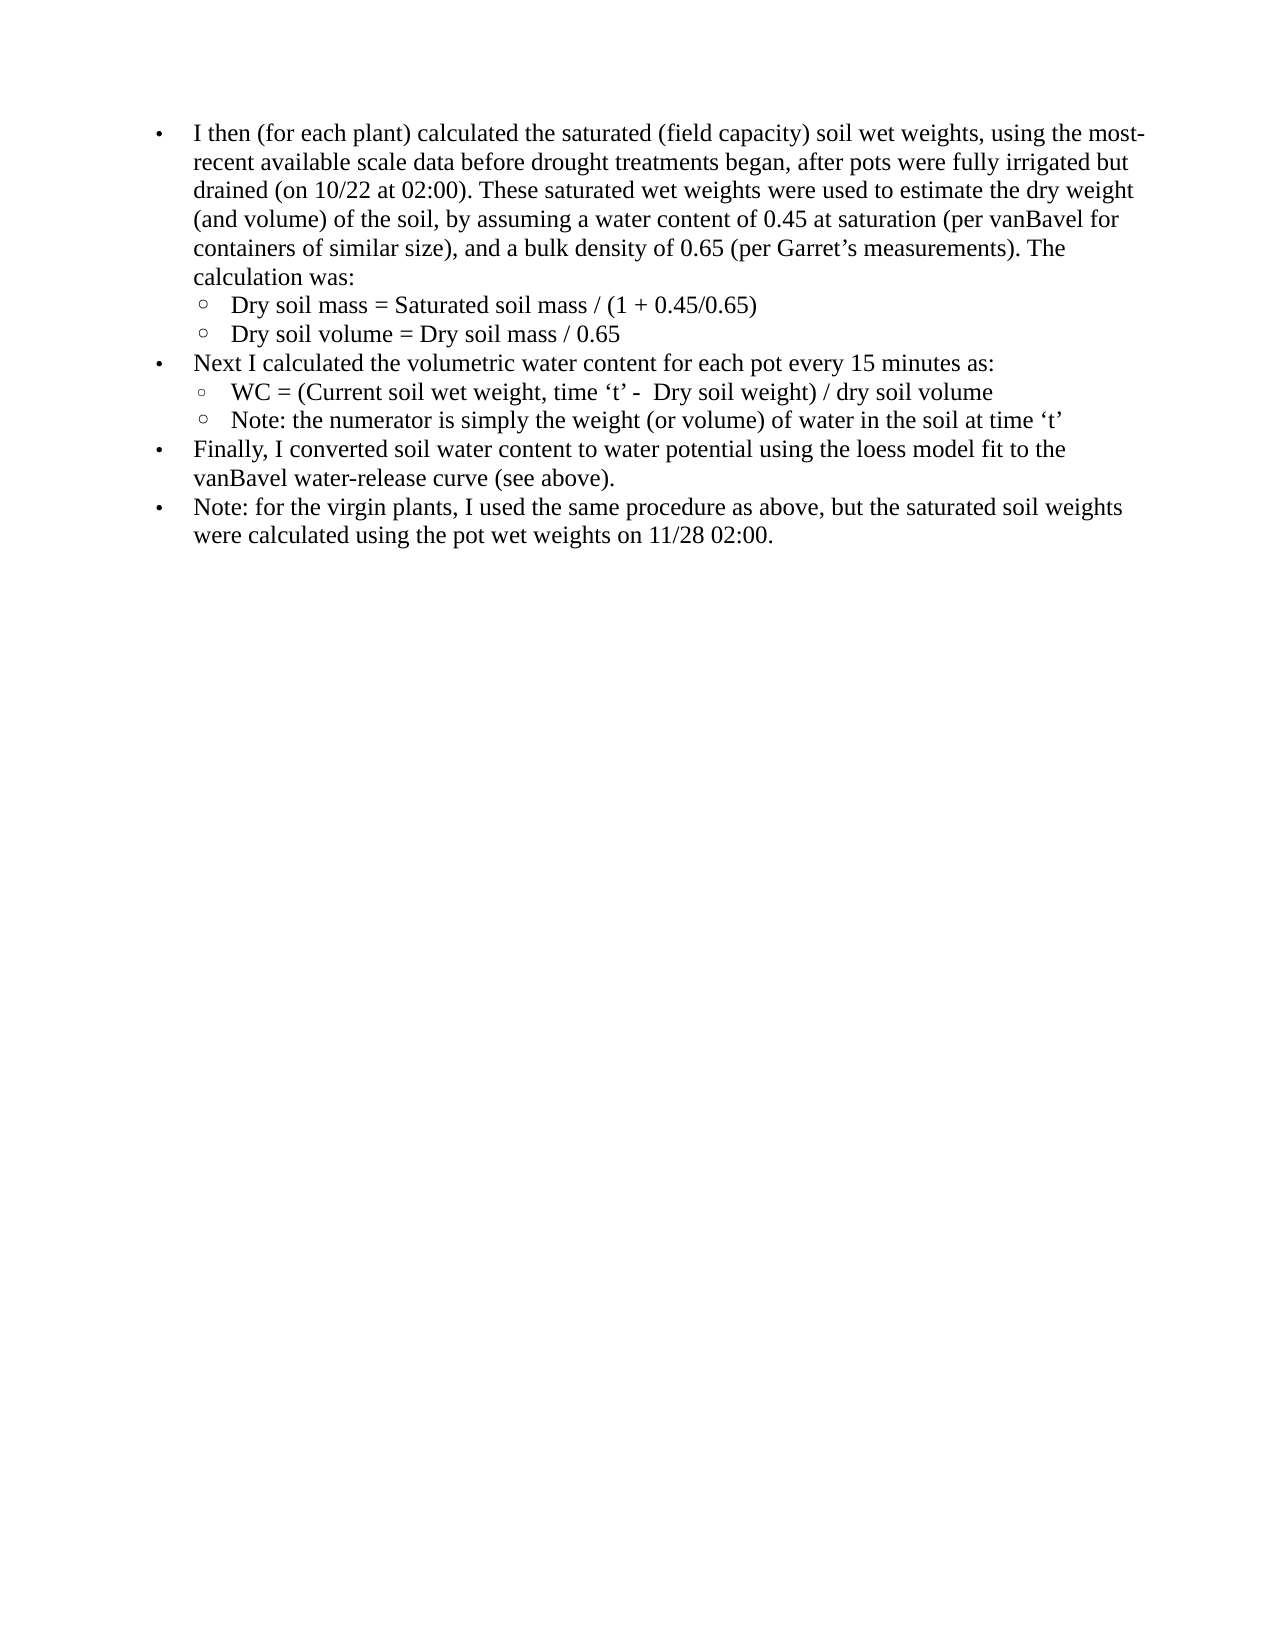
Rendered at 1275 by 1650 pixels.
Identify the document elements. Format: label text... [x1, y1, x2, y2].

list Note: the numerator is simply the weight (or volume) of water in the soil at time ‘t’ [193, 406, 1157, 434]
list Next I calculated the volumetric water content for each pot every 15 minutes as: [156, 348, 1157, 377]
list I then (for each plant) calculated the saturated (field capacity) soil wet weights, using the most-recent available scale data before drought treatments began, after pots were fully irrigated but drained (on 10/22 at 02:00). These saturated wet weights were used to estimate the dry weight (and volume) of the soil, by assuming a water content of 0.45 at saturation (per vanBavel for containers of similar size), and a bulk density of 0.65 (per Garret’s measurements). The calculation was: [156, 118, 1157, 291]
list WC = (Current soil wet weight, time ‘t’ - Dry soil weight) / dry soil volume [193, 377, 1157, 406]
list Note: for the virgin plants, I used the same procedure as above, but the saturated soil weights were calculated using the pot wet weights on 11/28 02:00. [156, 492, 1157, 549]
list Dry soil volume = Dry soil mass / 0.65 [193, 319, 1157, 348]
list Finally, I converted soil water content to water potential using the loess model fit to the vanBavel water-release curve (see above). [156, 434, 1157, 492]
list Dry soil mass = Saturated soil mass / (1 + 0.45/0.65) [193, 291, 1157, 319]
